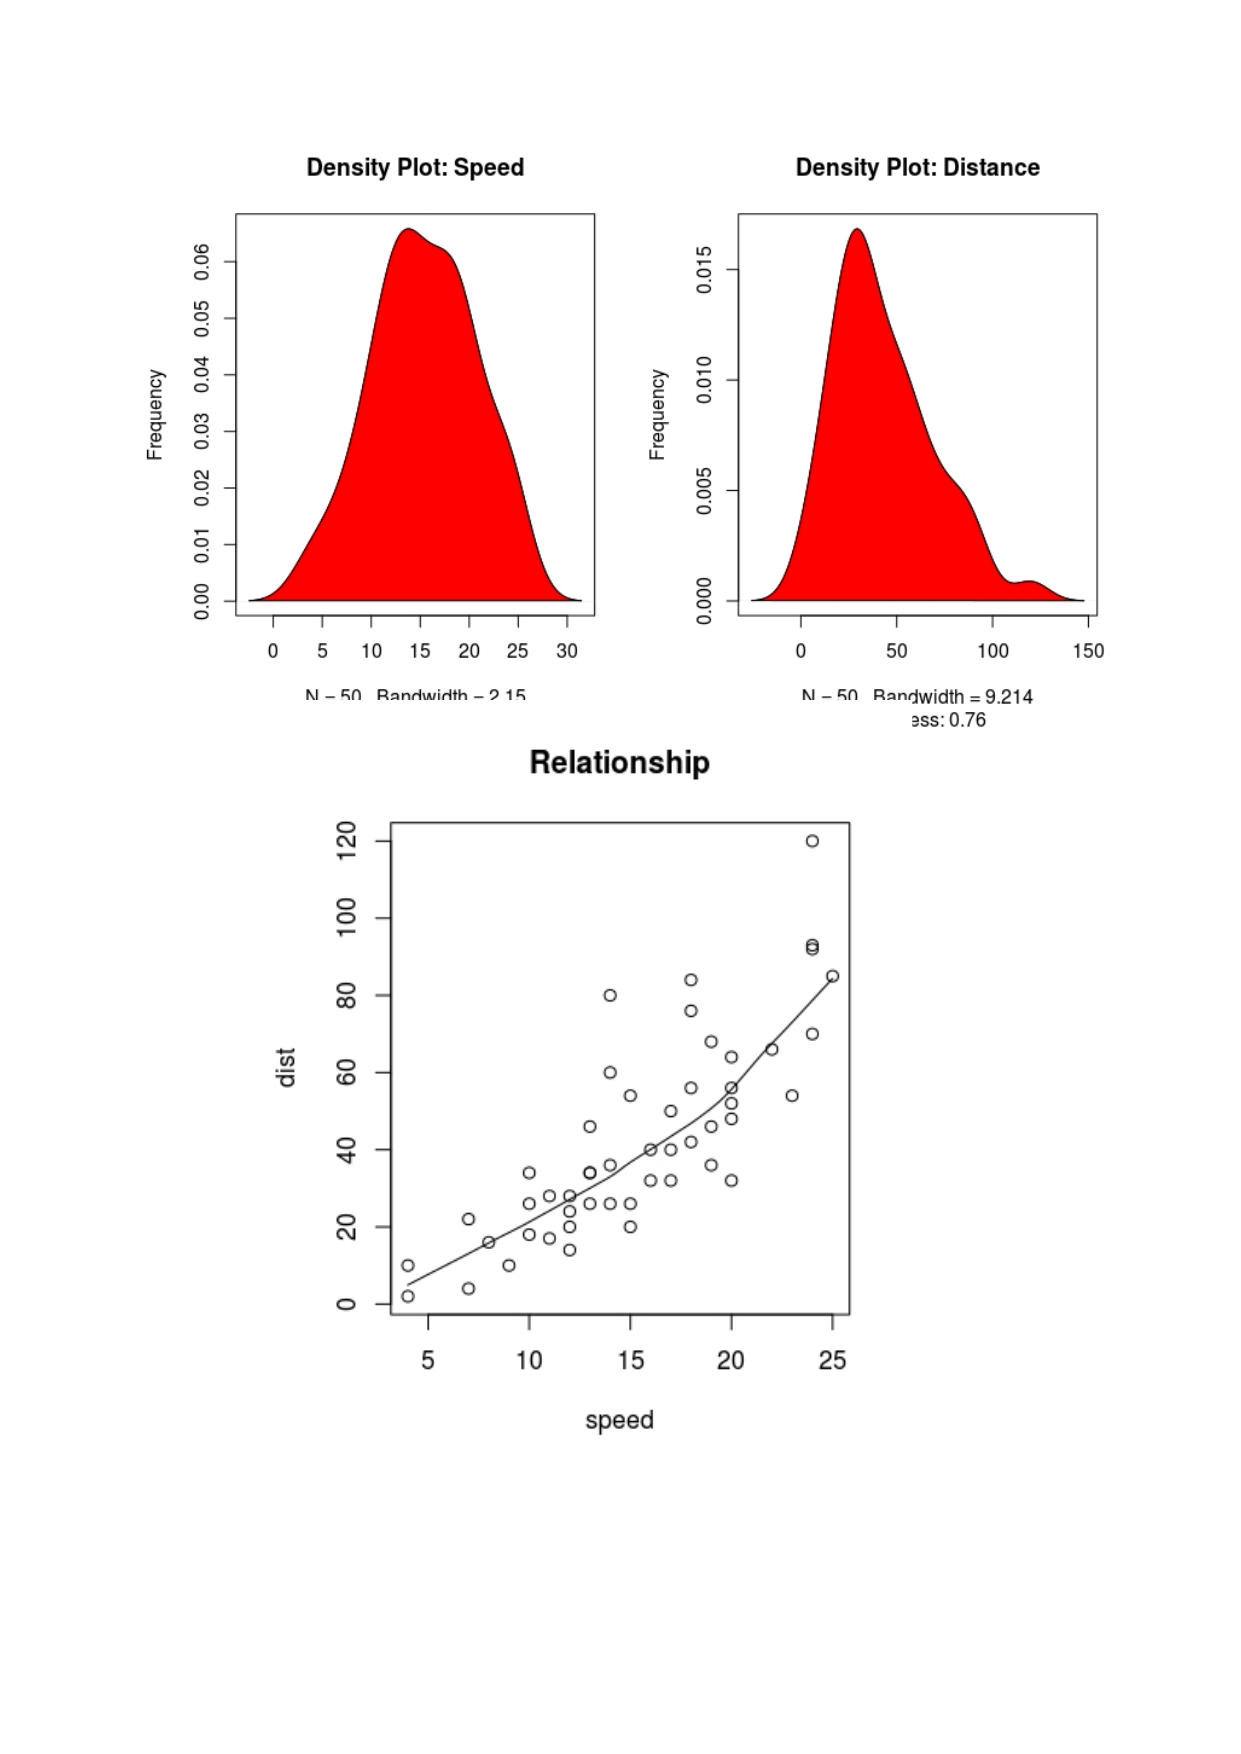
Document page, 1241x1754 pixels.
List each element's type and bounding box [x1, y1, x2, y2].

picture [141, 119, 1146, 1468]
